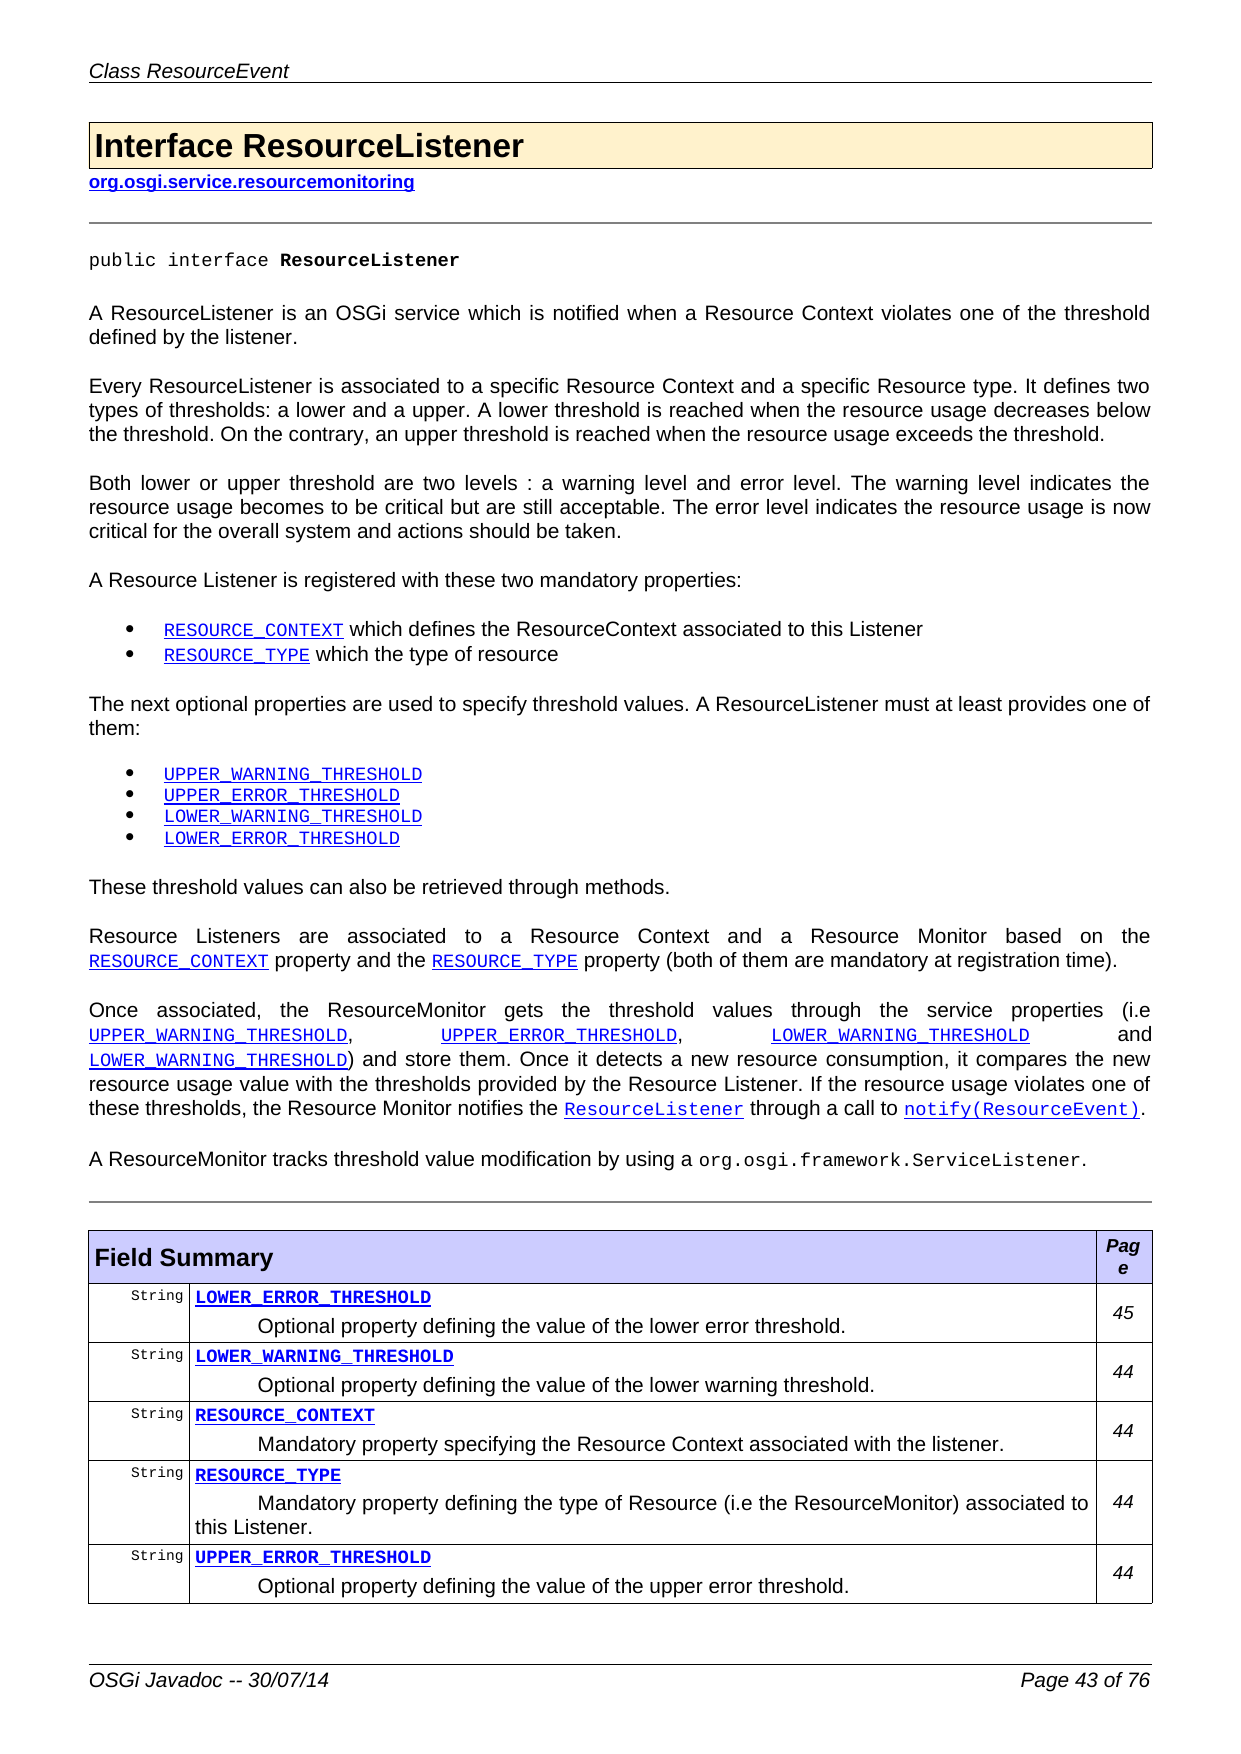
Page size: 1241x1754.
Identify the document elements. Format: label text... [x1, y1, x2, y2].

text org.osgi.service.resourcemonitoring [88, 171, 1152, 193]
table_cell String [89, 1461, 189, 1543]
table_cell String [89, 1284, 189, 1342]
subtitle Interface ResourceListener [90, 123, 1152, 168]
list UPPER_WARNING_THRESHOLD [126, 765, 1152, 786]
list LOWER_ERROR_THRESHOLD [126, 828, 1152, 850]
text A Resource Listener is registered with these two mandatory properties: [88, 567, 1152, 591]
text Resource Listeners are associated to a Resource Context and a Resource Monitor based on the RESOURCE_CONTEXT property and the RESOURCE_TYPE property (both of them are mandatory at registration time). [88, 924, 1152, 973]
text A ResourceMonitor tracks threshold value modification by using a org.osgi.framework.ServiceListener. [88, 1146, 1152, 1172]
text The next optional properties are used to specify threshold values. A ResourceListener must at least provides one of them: [88, 692, 1152, 740]
text Both lower or upper threshold are two levels : a warning level and error level. The warning level indicates the resource usage becomes to be critical but are still acceptable. The error level indicates the resource usage is now critical for the overall system and actions should be taken. [88, 471, 1152, 542]
text These threshold values can also be retrieved through methods. [88, 875, 1152, 899]
table_cell RESOURCE_TYPE Mandatory property defining the type of Resource (i.e the ResourceMonitor) associated to this Listener. [190, 1461, 1096, 1543]
text public interface ResourceListener [88, 250, 1152, 272]
table_cell 44 [1097, 1545, 1152, 1602]
list LOWER_WARNING_THRESHOLD [126, 807, 1152, 828]
table_cell 44 [1097, 1402, 1152, 1460]
table_header Field Summary [89, 1231, 1096, 1283]
table_cell String [89, 1343, 189, 1401]
text A ResourceListener is an OSGi service which is notified when a Resource Context violates one of the threshold defined by the listener. [88, 301, 1152, 349]
table_header Page [1097, 1231, 1152, 1283]
text Once associated, the ResourceMonitor gets the threshold values through the service properties (i.e UPPER_WARNING_THRESHOLD, UPPER_ERROR_THRESHOLD, LOWER_WARNING_THRESHOLD and LOWER_WARNING_THRESHOLD) and store them. Once it detects a new resource consumption, it compares the new resource usage value with the thresholds provided by the Resource Listener. If the resource usage violates one of these thresholds, the Resource Monitor notifies the ResourceListener through a call to notify(ResourceEvent). [88, 998, 1152, 1121]
list RESOURCE_TYPE which the type of resource [126, 642, 1152, 667]
table_cell UPPER_ERROR_THRESHOLD Optional property defining the value of the upper error threshold. [190, 1545, 1096, 1602]
table_cell LOWER_WARNING_THRESHOLD Optional property defining the value of the lower warning threshold. [190, 1343, 1096, 1401]
list UPPER_ERROR_THRESHOLD [126, 786, 1152, 807]
table_cell RESOURCE_CONTEXT Mandatory property specifying the Resource Context associated with the listener. [190, 1402, 1096, 1460]
text Every ResourceListener is associated to a specific Resource Context and a specific Resource type. It defines two types of thresholds: a lower and a upper. A lower threshold is reached when the resource usage decreases below the threshold. On the contrary, an upper threshold is reached when the resource usage exceeds the threshold. [88, 374, 1152, 446]
table_cell 45 [1097, 1284, 1152, 1342]
table_cell LOWER_ERROR_THRESHOLD Optional property defining the value of the lower error threshold. [190, 1284, 1096, 1342]
list RESOURCE_CONTEXT which defines the ResourceContext associated to this Listener [126, 616, 1152, 642]
table_cell 44 [1097, 1461, 1152, 1543]
table_cell 44 [1097, 1343, 1152, 1401]
table_cell String [89, 1402, 189, 1460]
table_cell String [89, 1545, 189, 1602]
